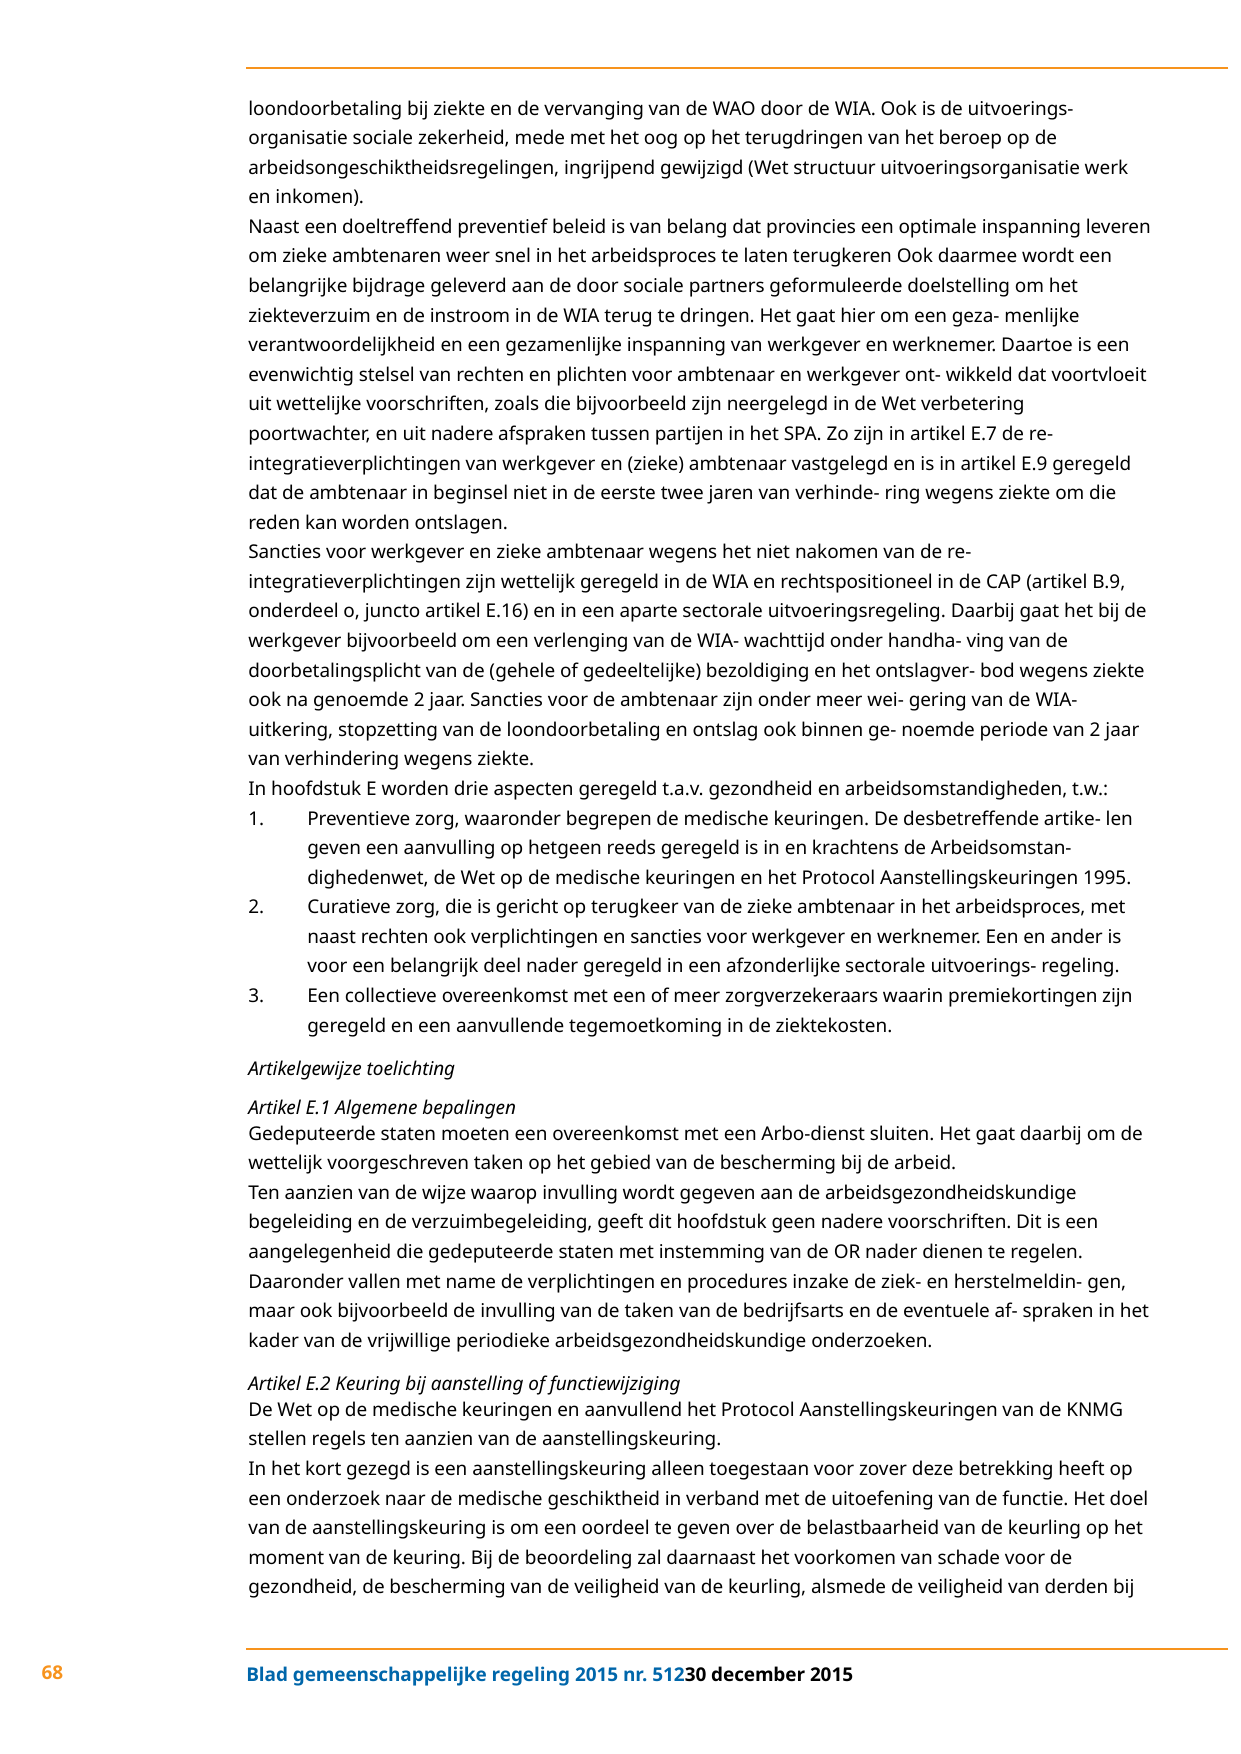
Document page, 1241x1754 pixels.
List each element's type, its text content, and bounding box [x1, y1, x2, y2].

text De Wet op de medische keuringen en aanvullend het Protocol Aanstellingskeuringen van de KNMG stellen regels ten aanzien van de aanstellingskeuring. [248, 1396, 1152, 1451]
text Artikel E.2 Keuring bij aanstelling of functiewijziging [248, 1370, 1152, 1396]
text In het kort gezegd is een aanstellingskeuring alleen toegestaan voor zover deze betrekking heeft op een onderzoek naar de medische geschiktheid in verband met de uitoefening van de functie. Het doel van de aanstellingskeuring is om een oordeel te geven over de belastbaarheid van de keurling op het moment van de keuring. Bij de beoordeling zal daarnaast het voorkomen van schade voor de gezondheid, de bescherming van de veiligheid van de keurling, alsmede de veiligheid van derden bij [248, 1455, 1152, 1599]
text In hoofdstuk E worden drie aspecten geregeld t.a.v. gezondheid en arbeidsomstandigheden, t.w.: [248, 775, 1152, 801]
list Een collectieve overeenkomst met een of meer zorgverzekeraars waarin premiekortingen zijn geregeld en een aanvullende tegemoetkoming in de ziektekosten. [248, 982, 1152, 1038]
text Gedeputeerde staten moeten een overeenkomst met een Arbo-dienst sluiten. Het gaat daarbij om de wettelijk voorgeschreven taken op het gebied van de bescherming bij de arbeid. [248, 1120, 1152, 1175]
text Artikel E.1 Algemene bepalingen [248, 1094, 1152, 1120]
picture [41, 47, 231, 172]
list Preventieve zorg, waaronder begrepen de medische keuringen. De desbetreffende artike- len geven een aanvulling op hetgeen reeds geregeld is in en krachtens de Arbeidsomstan- dighedenwet, de Wet op de medische keuringen en het Protocol Aanstellingskeuringen 1995. [248, 805, 1152, 890]
text Sancties voor werkgever en zieke ambtenaar wegens het niet nakomen van de re- integratieverplichtingen zijn wettelijk geregeld in de WIA en rechtspositioneel in de CAP (artikel B.9, onderdeel o, juncto artikel E.16) en in een aparte sectorale uitvoeringsregeling. Daarbij gaat het bij de werkgever bijvoorbeeld om een verlenging van de WIA- wachttijd onder handha- ving van de doorbetalingsplicht van de (gehele of gedeeltelijke) bezoldiging en het ontslagver- bod wegens ziekte ook na genoemde 2 jaar. Sancties voor de ambtenaar zijn onder meer wei- gering van de WIA- uitkering, stopzetting van de loondoorbetaling en ontslag ook binnen ge- noemde periode van 2 jaar van verhindering wegens ziekte. [248, 538, 1152, 771]
list Curatieve zorg, die is gericht op terugkeer van de zieke ambtenaar in het arbeidsproces, met naast rechten ook verplichtingen en sancties voor werkgever en werknemer. Een en ander is voor een belangrijk deel nader geregeld in een afzonderlijke sectorale uitvoerings- regeling. [248, 893, 1152, 978]
text loondoorbetaling bij ziekte en de vervanging van de WAO door de WIA. Ook is de uitvoerings- organisatie sociale zekerheid, mede met het oog op het terugdringen van het beroep op de arbeidsongeschiktheidsregelingen, ingrijpend gewijzigd (Wet structuur uitvoeringsorganisatie werk en inkomen). [248, 95, 1152, 209]
text Ten aanzien van de wijze waarop invulling wordt gegeven aan de arbeidsgezondheidskundige begeleiding en de verzuimbegeleiding, geeft dit hoofdstuk geen nadere voorschriften. Dit is een aangelegenheid die gedeputeerde staten met instemming van de OR nader dienen te regelen. Daaronder vallen met name de verplichtingen en procedures inzake de ziek- en herstelmeldin- gen, maar ook bijvoorbeeld de invulling van de taken van de bedrijfsarts en de eventuele af- spraken in het kader van de vrijwillige periodieke arbeidsgezondheidskundige onderzoeken. [248, 1179, 1152, 1353]
text Naast een doeltreffend preventief beleid is van belang dat provincies een optimale inspanning leveren om zieke ambtenaren weer snel in het arbeidsproces te laten terugkeren Ook daarmee wordt een belangrijke bijdrage geleverd aan de door sociale partners geformuleerde doelstelling om het ziekteverzuim en de instroom in de WIA terug te dringen. Het gaat hier om een geza- menlijke verantwoordelijkheid en een gezamenlijke inspanning van werkgever en werknemer. Daartoe is een evenwichtig stelsel van rechten en plichten voor ambtenaar en werkgever ont- wikkeld dat voortvloeit uit wettelijke voorschriften, zoals die bijvoorbeeld zijn neergelegd in de Wet verbetering poortwachter, en uit nadere afspraken tussen partijen in het SPA. Zo zijn in artikel E.7 de re-integratieverplichtingen van werkgever en (zieke) ambtenaar vastgelegd en is in artikel E.9 geregeld dat de ambtenaar in beginsel niet in de eerste twee jaren van verhinde- ring wegens ziekte om die reden kan worden ontslagen. [248, 213, 1152, 535]
text Artikelgewijze toelichting [248, 1055, 1152, 1081]
